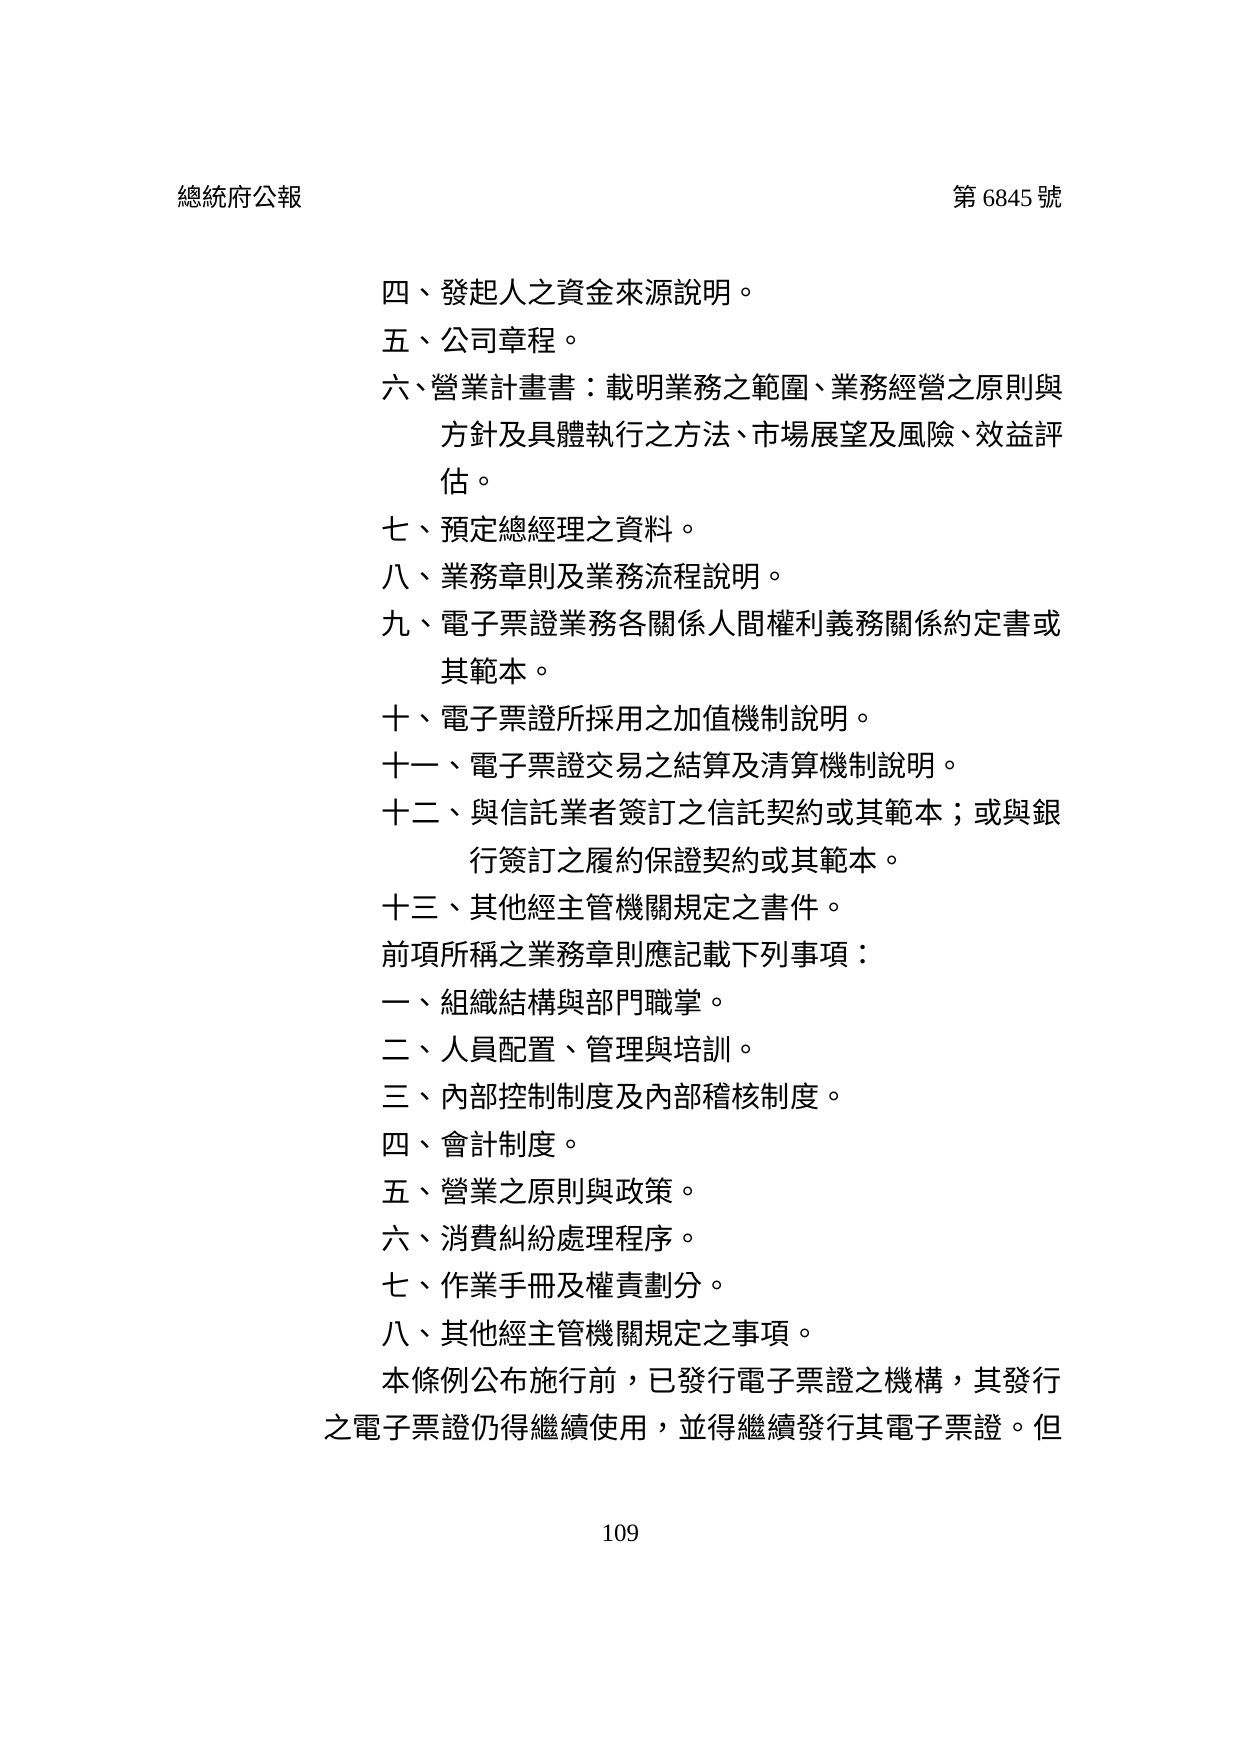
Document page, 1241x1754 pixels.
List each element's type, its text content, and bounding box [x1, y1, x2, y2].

text 二、人員配置、管理與培訓。 [381, 1022, 1063, 1070]
text 八、其他經主管機關規定之事項。 [381, 1306, 1063, 1353]
text 十二、與信託業者簽訂之信託契約或其範本；或與銀行簽訂之履約保證契約或其範本。 [381, 786, 1063, 881]
text 本條例公布施行前，已發行電子票證之機構，其發行之電子票證仍得繼續使用，並得繼續發行其電子票證。但 [323, 1353, 1063, 1448]
text 六、營業計畫書：載明業務之範圍、業務經營之原則與方針及具體執行之方法、市場展望及風險、效益評估。 [381, 360, 1063, 502]
text 五、公司章程。 [381, 313, 1063, 360]
text 五、營業之原則與政策。 [381, 1164, 1063, 1212]
text 四、會計制度。 [381, 1117, 1063, 1164]
text 一、組織結構與部門職掌。 [381, 975, 1063, 1022]
text 三、內部控制制度及內部稽核制度。 [381, 1070, 1063, 1117]
text 九、電子票證業務各關係人間權利義務關係約定書或其範本。 [381, 597, 1063, 691]
text 十一、電子票證交易之結算及清算機制說明。 [381, 739, 1063, 786]
text 十、電子票證所採用之加值機制說明。 [381, 691, 1063, 739]
text 八、業務章則及業務流程說明。 [381, 549, 1063, 597]
text 前項所稱之業務章則應記載下列事項： [323, 928, 1063, 975]
text 七、作業手冊及權責劃分。 [381, 1259, 1063, 1306]
text 六、消費糾紛處理程序。 [381, 1212, 1063, 1259]
text 十三、其他經主管機關規定之書件。 [381, 881, 1063, 928]
text 七、預定總經理之資料。 [381, 502, 1063, 549]
text 四、發起人之資金來源說明。 [381, 266, 1063, 313]
